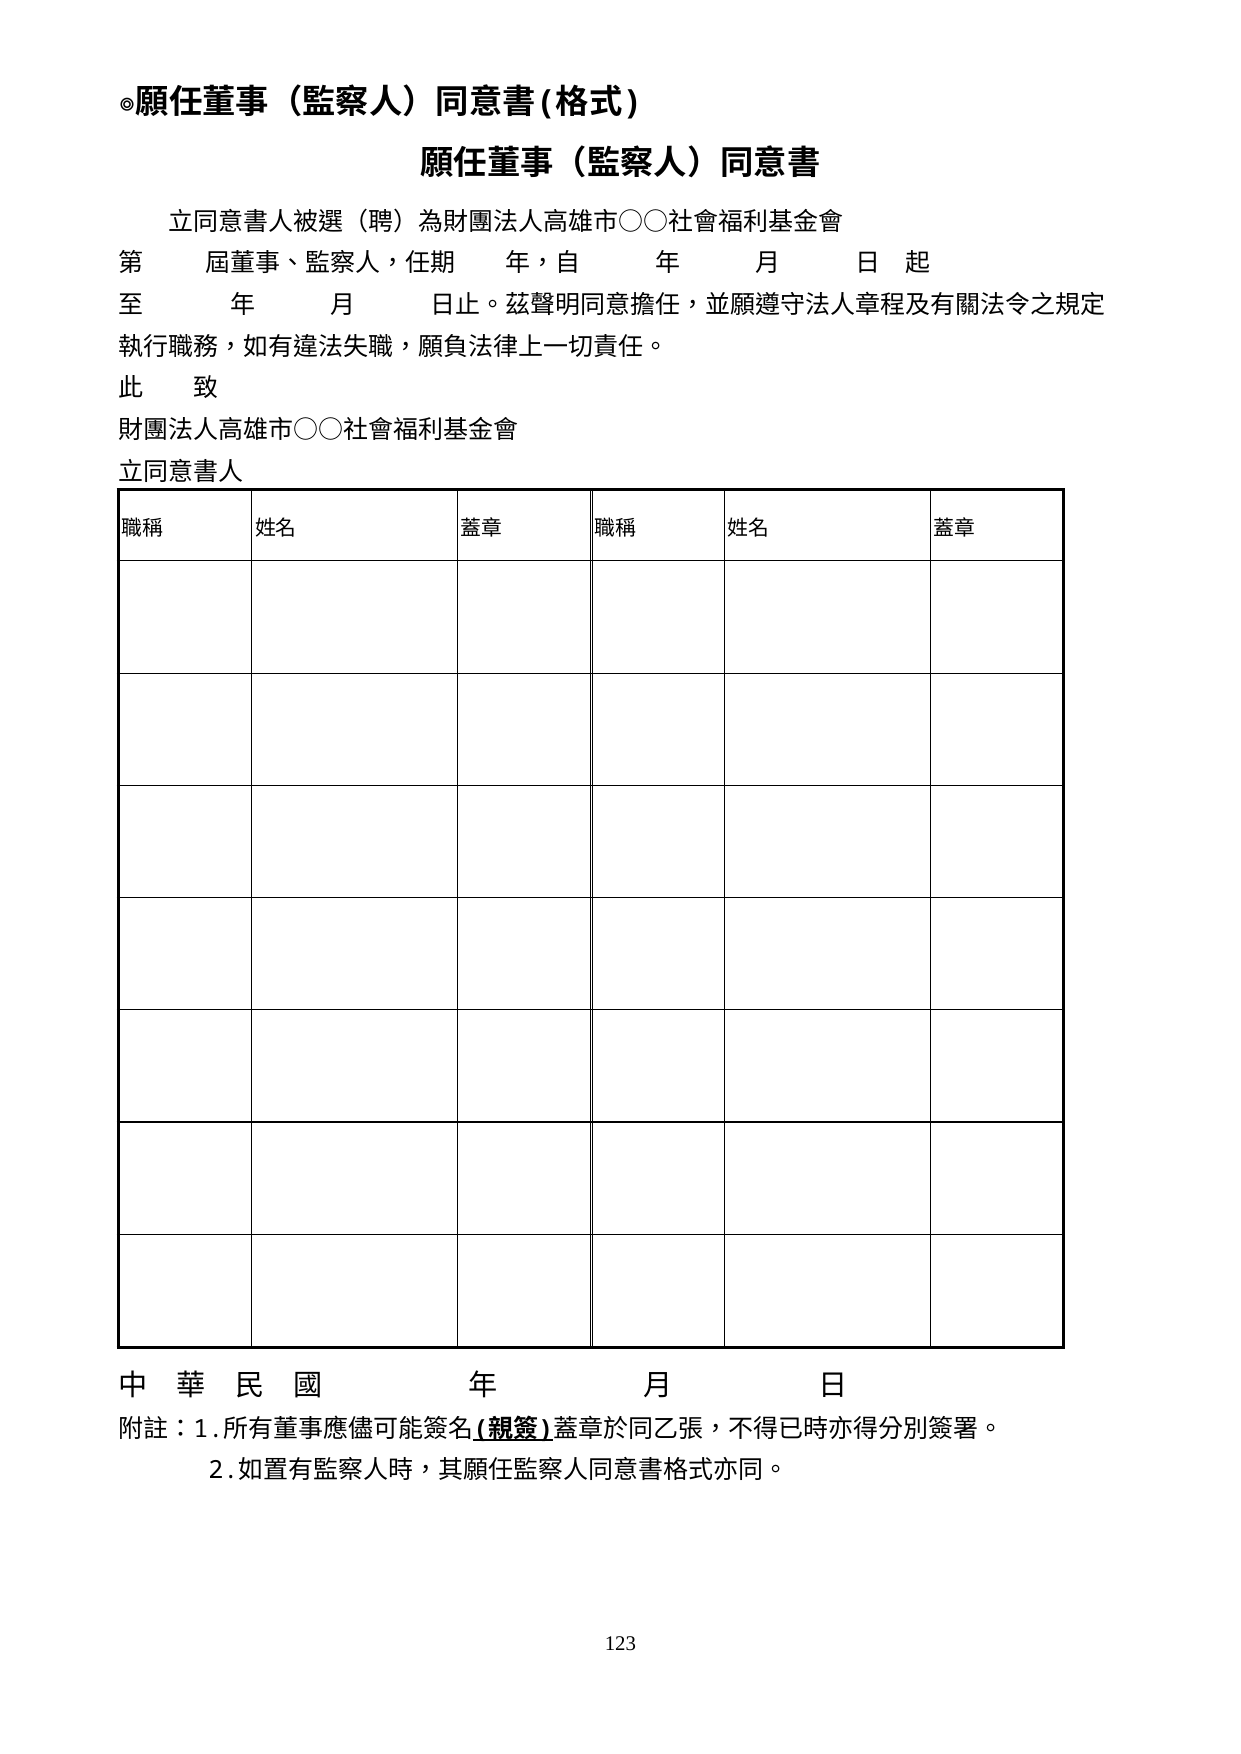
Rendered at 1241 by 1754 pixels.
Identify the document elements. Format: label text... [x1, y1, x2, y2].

table_cell [120, 1235, 251, 1346]
table_cell [252, 898, 457, 1009]
table_cell [725, 1123, 930, 1233]
table_cell [725, 1010, 930, 1121]
table_cell [725, 674, 930, 785]
table_cell [931, 674, 1062, 785]
table_header 職稱 [120, 491, 251, 560]
table_cell [931, 786, 1062, 897]
table_cell [252, 674, 457, 785]
text 中 華 民 國 年 月 日 [118, 1361, 1122, 1404]
table_cell [931, 898, 1062, 1009]
text 立同意書人被選（聘）為財團法人高雄市○○社會福利基金會 [118, 197, 1122, 238]
table_cell [593, 1235, 724, 1346]
table_cell [931, 1010, 1062, 1121]
table_cell [593, 674, 724, 785]
table_cell [593, 898, 724, 1009]
text 第 屆董事、監察人，任期 年，自 年 月 日 起 [118, 238, 1122, 280]
table_cell [120, 674, 251, 785]
table_cell [725, 786, 930, 897]
table_cell [458, 561, 590, 673]
table_header 職稱 [593, 491, 724, 560]
table_cell [252, 786, 457, 897]
table_header 姓名 [252, 491, 457, 560]
table_cell [931, 561, 1062, 673]
table_cell [593, 1123, 724, 1233]
table_cell [120, 561, 251, 673]
table_header 姓名 [725, 491, 930, 560]
table_cell [120, 1010, 251, 1121]
table_cell [458, 1123, 590, 1233]
table_header 蓋章 [458, 491, 590, 560]
text ◎願任董事（監察人）同意書(格式) [118, 75, 1122, 123]
table_cell [120, 786, 251, 897]
table_cell [931, 1123, 1062, 1233]
table_cell [593, 1010, 724, 1121]
text 至 年 月 日止。茲聲明同意擔任，並願遵守法人章程及有關法令之規定執行職務，如有違法失職，願負法律上一切責任。 [118, 280, 1122, 363]
table_cell [931, 1235, 1062, 1346]
text 財團法人高雄市○○社會福利基金會 [118, 405, 1122, 447]
text 2.如置有監察人時，其願任監察人同意書格式亦同。 [118, 1445, 1122, 1487]
table_cell [252, 1235, 457, 1346]
table_cell [120, 898, 251, 1009]
table_cell [120, 1123, 251, 1233]
text 願任董事（監察人）同意書 [118, 136, 1122, 184]
table_cell [458, 1010, 590, 1121]
table_cell [725, 1235, 930, 1346]
table_cell [252, 1123, 457, 1233]
table_cell [593, 561, 724, 673]
table_header 蓋章 [931, 491, 1062, 560]
table_cell [593, 786, 724, 897]
table_cell [458, 786, 590, 897]
table_cell [725, 561, 930, 673]
text 附註：1.所有董事應儘可能簽名(親簽)蓋章於同乙張，不得已時亦得分別簽署。 [118, 1404, 1122, 1445]
table_cell [458, 674, 590, 785]
table_cell [252, 561, 457, 673]
text 此 致 [118, 363, 1122, 405]
table_cell [725, 898, 930, 1009]
text 立同意書人 [118, 447, 1122, 488]
table_cell [458, 898, 590, 1009]
table_cell [458, 1235, 590, 1346]
table_cell [252, 1010, 457, 1121]
